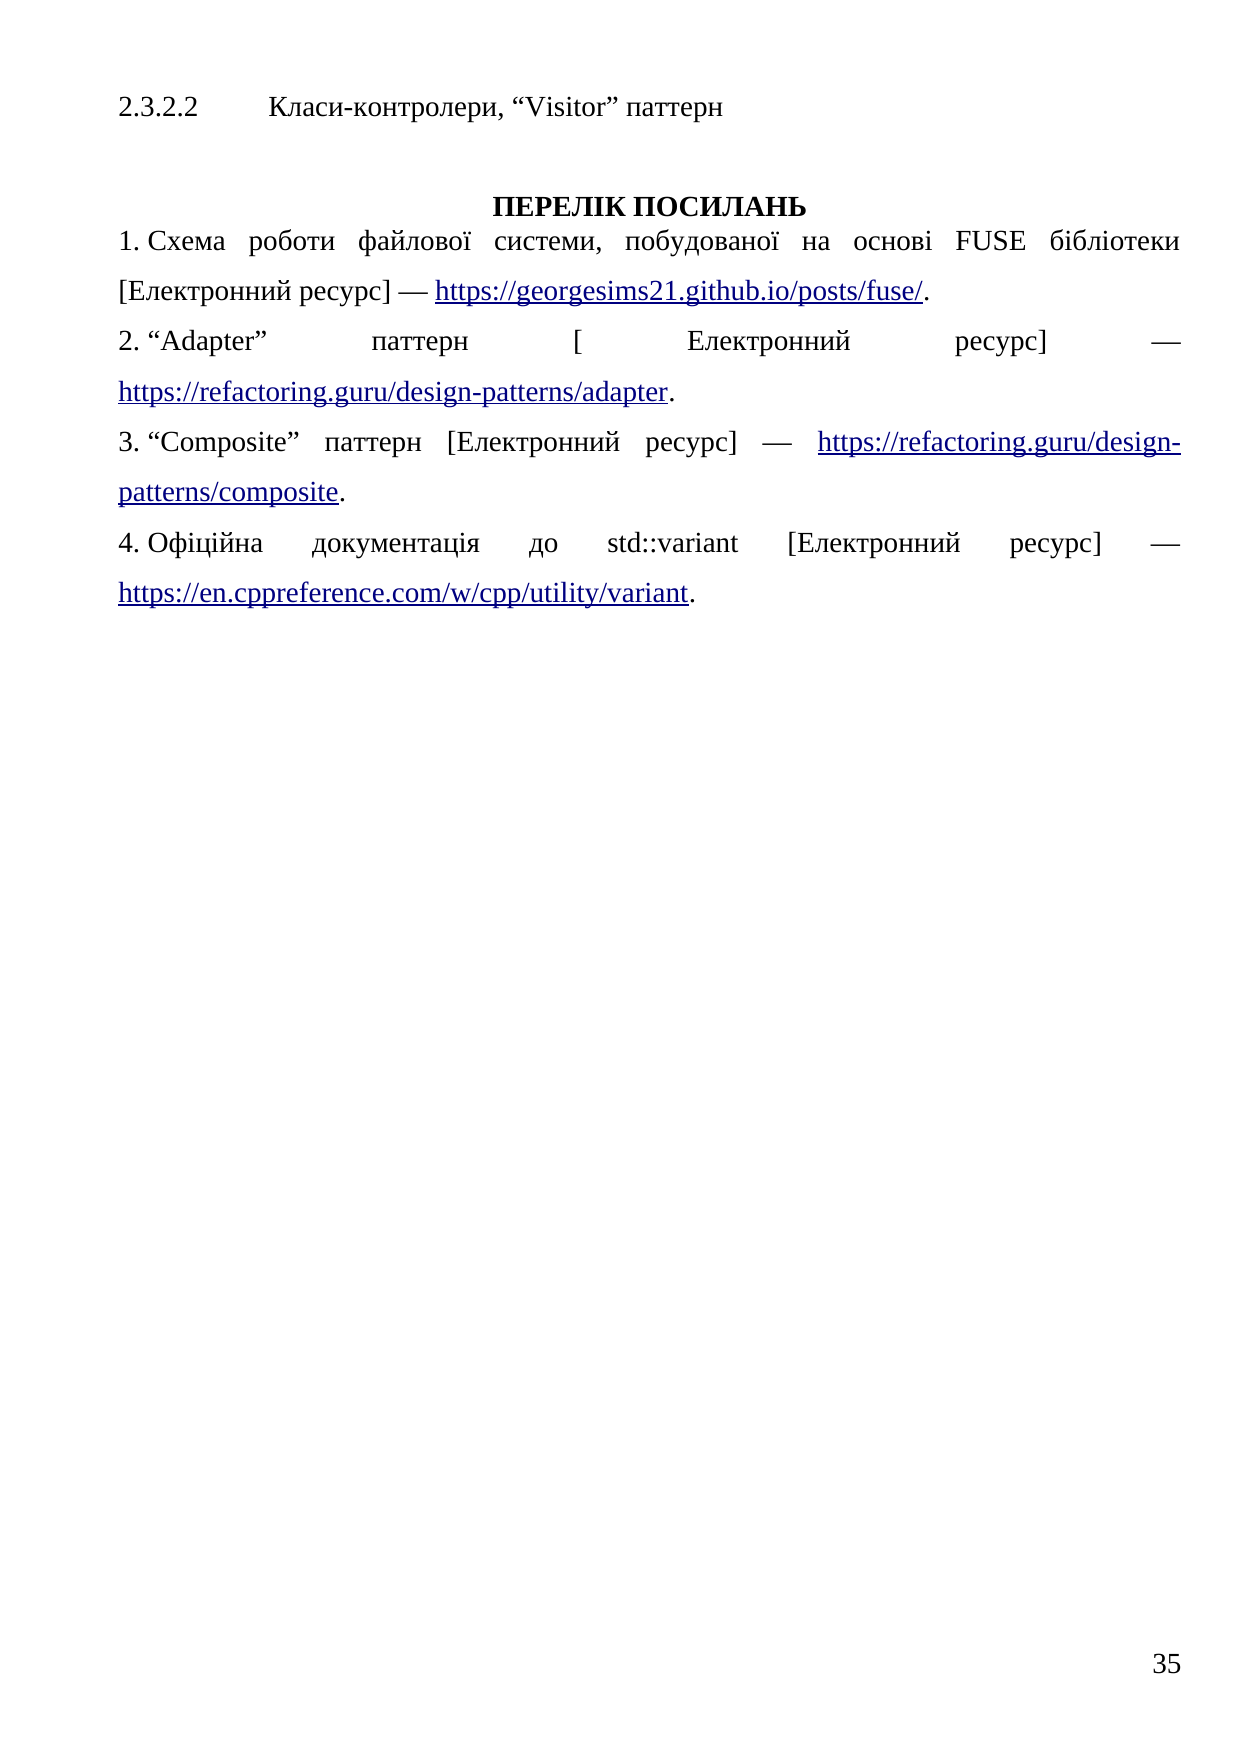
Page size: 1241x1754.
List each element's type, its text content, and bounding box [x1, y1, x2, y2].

subtitle Класи-контролери, “Visitor” паттерн [118, 89, 1181, 122]
list Схема роботи файлової системи, побудованої на основі FUSE бібліотеки [Електронний ресурс] — https://georgesims21.github.io/posts/fuse/. [118, 223, 1181, 307]
list Офіційна документація до std::variant [Електронний ресурс] — https://en.cppreference.com/w/cpp/utility/variant. [118, 525, 1181, 608]
subtitle Перелік посилань [118, 189, 1181, 223]
list “Adapter” паттерн [ Електронний ресурс] — https://refactoring.guru/design-patterns/adapter. [118, 323, 1181, 407]
list “Composite” паттерн [Електронний ресурс] — https://refactoring.guru/design-patterns/composite. [118, 424, 1181, 508]
